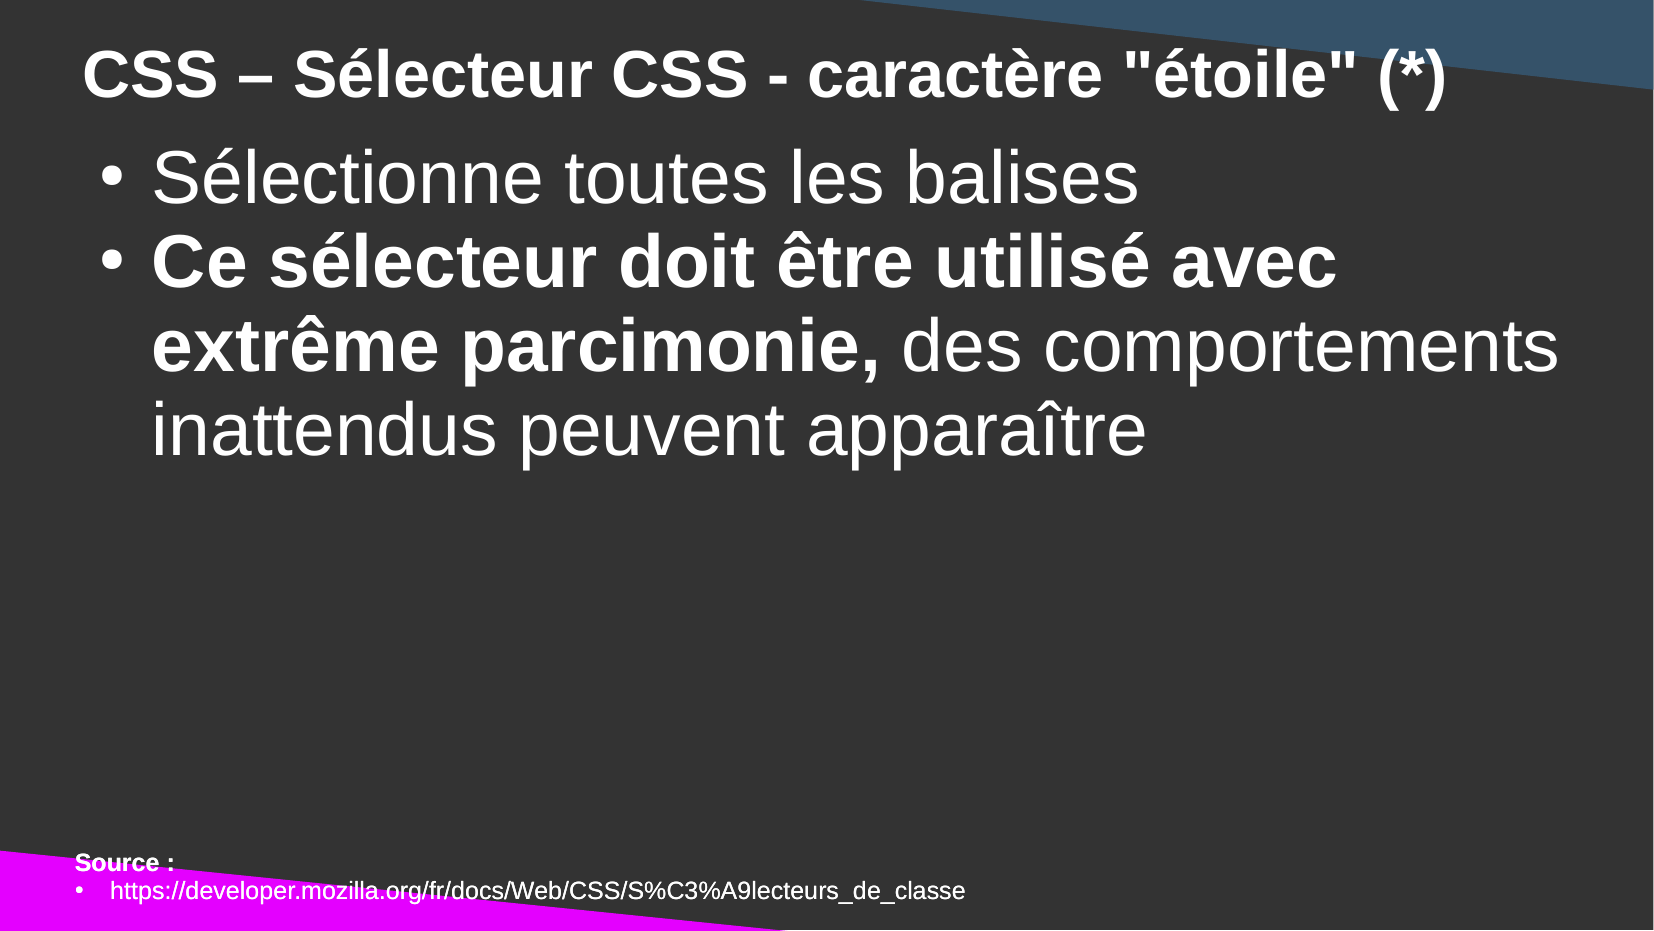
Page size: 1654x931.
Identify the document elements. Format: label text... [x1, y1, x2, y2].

title CSS – Sélecteur CSS - caractère "étoile" (*) [82, 37, 1571, 114]
text_box Source : https://developer.mozilla.org/fr/docs/Web/CSS/S%C3%A9lecteurs_de_classe [60, 841, 1546, 913]
list Sélectionne toutes les balises Ce sélecteur doit être utilisé avec extrême parcimonie, des comportements inattendus peuvent apparaître [80, 135, 1605, 833]
text_box [0, 850, 788, 931]
text_box [859, 0, 1654, 90]
